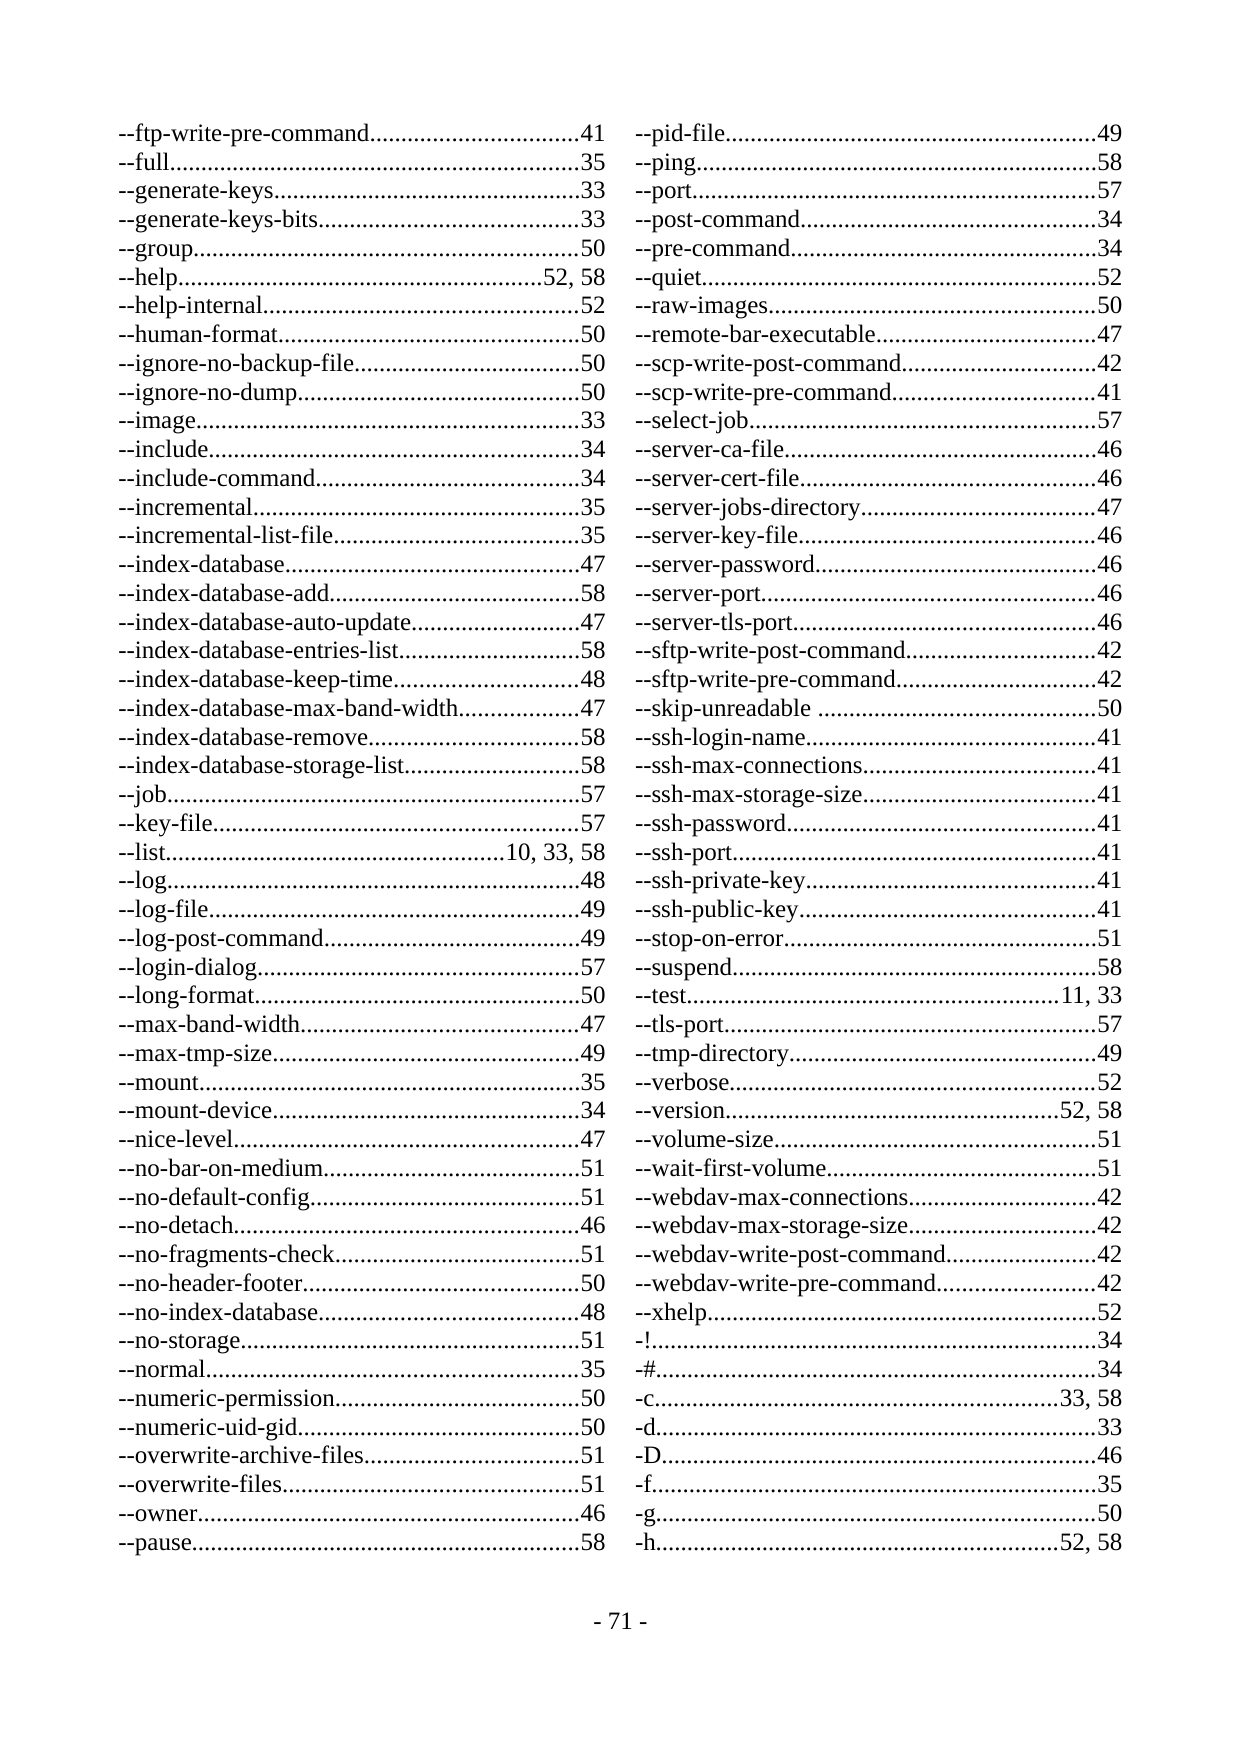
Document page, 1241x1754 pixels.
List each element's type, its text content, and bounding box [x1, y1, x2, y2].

text --select-job 57 [635, 406, 1122, 434]
text --log 48 [118, 866, 605, 894]
text --include 34 [118, 434, 605, 463]
text --no-fragments-check 51 [118, 1239, 605, 1268]
text --no-storage 51 [118, 1326, 605, 1354]
text --server-password 46 [635, 549, 1122, 578]
text --key-file 57 [118, 808, 605, 837]
text --ssh-max-storage-size 41 [635, 779, 1122, 808]
text --wait-first-volume 51 [635, 1153, 1122, 1182]
text --index-database-auto-update 47 [118, 607, 605, 636]
text -f 35 [635, 1469, 1122, 1498]
text --generate-keys 33 [118, 176, 605, 204]
text --ssh-login-name 41 [635, 722, 1122, 751]
text --normal 35 [118, 1354, 605, 1383]
text --no-header-footer 50 [118, 1268, 605, 1297]
text -! 34 [635, 1326, 1122, 1354]
text --server-jobs-directory 47 [635, 492, 1122, 521]
text --image 33 [118, 406, 605, 434]
text --suspend 58 [635, 952, 1122, 981]
text --include-command 34 [118, 463, 605, 492]
text --ssh-private-key 41 [635, 866, 1122, 894]
text --stop-on-error 51 [635, 923, 1122, 952]
text --remote-bar-executable 47 [635, 319, 1122, 348]
text --server-key-file 46 [635, 521, 1122, 549]
text --no-detach 46 [118, 1211, 605, 1239]
text --ssh-public-key 41 [635, 894, 1122, 923]
text --pause 58 [118, 1527, 605, 1556]
text --overwrite-files 51 [118, 1469, 605, 1498]
text --help-internal 52 [118, 291, 605, 319]
text --index-database-keep-time 48 [118, 664, 605, 693]
text --index-database-storage-list 58 [118, 751, 605, 779]
text --raw-images 50 [635, 291, 1122, 319]
text --index-database-entries-list 58 [118, 636, 605, 664]
text --no-index-database 48 [118, 1297, 605, 1326]
text --index-database 47 [118, 549, 605, 578]
text --scp-write-post-command 42 [635, 348, 1122, 377]
text --index-database-max-band-width 47 [118, 693, 605, 722]
text --index-database-add 58 [118, 578, 605, 607]
text --ssh-password 41 [635, 808, 1122, 837]
text --pre-command 34 [635, 233, 1122, 262]
text -D 46 [635, 1441, 1122, 1469]
text --ping 58 [635, 147, 1122, 176]
text --webdav-max-connections 42 [635, 1182, 1122, 1211]
text --skip-unreadable 50 [635, 693, 1122, 722]
text --server-ca-file 46 [635, 434, 1122, 463]
text --log-post-command 49 [118, 923, 605, 952]
text --server-cert-file 46 [635, 463, 1122, 492]
text -h 52, 58 [635, 1527, 1122, 1556]
text --index-database-remove 58 [118, 722, 605, 751]
text --numeric-uid-gid 50 [118, 1412, 605, 1441]
text --mount 35 [118, 1067, 605, 1096]
text --test 11, 33 [635, 981, 1122, 1009]
text --sftp-write-pre-command 42 [635, 664, 1122, 693]
text --ssh-port 41 [635, 837, 1122, 866]
text --owner 46 [118, 1498, 605, 1527]
text --no-bar-on-medium 51 [118, 1153, 605, 1182]
text --quiet 52 [635, 262, 1122, 291]
text --help 52, 58 [118, 262, 605, 291]
text --max-tmp-size 49 [118, 1038, 605, 1067]
text -c 33, 58 [635, 1383, 1122, 1412]
text --long-format 50 [118, 981, 605, 1009]
text --webdav-write-post-command 42 [635, 1239, 1122, 1268]
text --server-tls-port 46 [635, 607, 1122, 636]
text --mount-device 34 [118, 1096, 605, 1124]
text --port 57 [635, 176, 1122, 204]
text --generate-keys-bits 33 [118, 204, 605, 233]
text --full 35 [118, 147, 605, 176]
text --server-port 46 [635, 578, 1122, 607]
text --group 50 [118, 233, 605, 262]
text --volume-size 51 [635, 1124, 1122, 1153]
text --list 10, 33, 58 [118, 837, 605, 866]
text --ignore-no-dump 50 [118, 377, 605, 406]
text --job 57 [118, 779, 605, 808]
text --tmp-directory 49 [635, 1038, 1122, 1067]
text --incremental 35 [118, 492, 605, 521]
text --login-dialog 57 [118, 952, 605, 981]
text --ftp-write-pre-command 41 [118, 118, 605, 147]
text --webdav-max-storage-size 42 [635, 1211, 1122, 1239]
text --tls-port 57 [635, 1009, 1122, 1038]
text --ssh-max-connections 41 [635, 751, 1122, 779]
text --overwrite-archive-files 51 [118, 1441, 605, 1469]
text -g 50 [635, 1498, 1122, 1527]
text --incremental-list-file 35 [118, 521, 605, 549]
text --max-band-width 47 [118, 1009, 605, 1038]
text --no-default-config 51 [118, 1182, 605, 1211]
text --ignore-no-backup-file 50 [118, 348, 605, 377]
text --sftp-write-post-command 42 [635, 636, 1122, 664]
text --verbose 52 [635, 1067, 1122, 1096]
text --numeric-permission 50 [118, 1383, 605, 1412]
text -d 33 [635, 1412, 1122, 1441]
text --pid-file 49 [635, 118, 1122, 147]
text --scp-write-pre-command 41 [635, 377, 1122, 406]
text --log-file 49 [118, 894, 605, 923]
text --webdav-write-pre-command 42 [635, 1268, 1122, 1297]
text -# 34 [635, 1354, 1122, 1383]
text --version 52, 58 [635, 1096, 1122, 1124]
text --human-format 50 [118, 319, 605, 348]
text --post-command 34 [635, 204, 1122, 233]
text --xhelp 52 [635, 1297, 1122, 1326]
text --nice-level 47 [118, 1124, 605, 1153]
